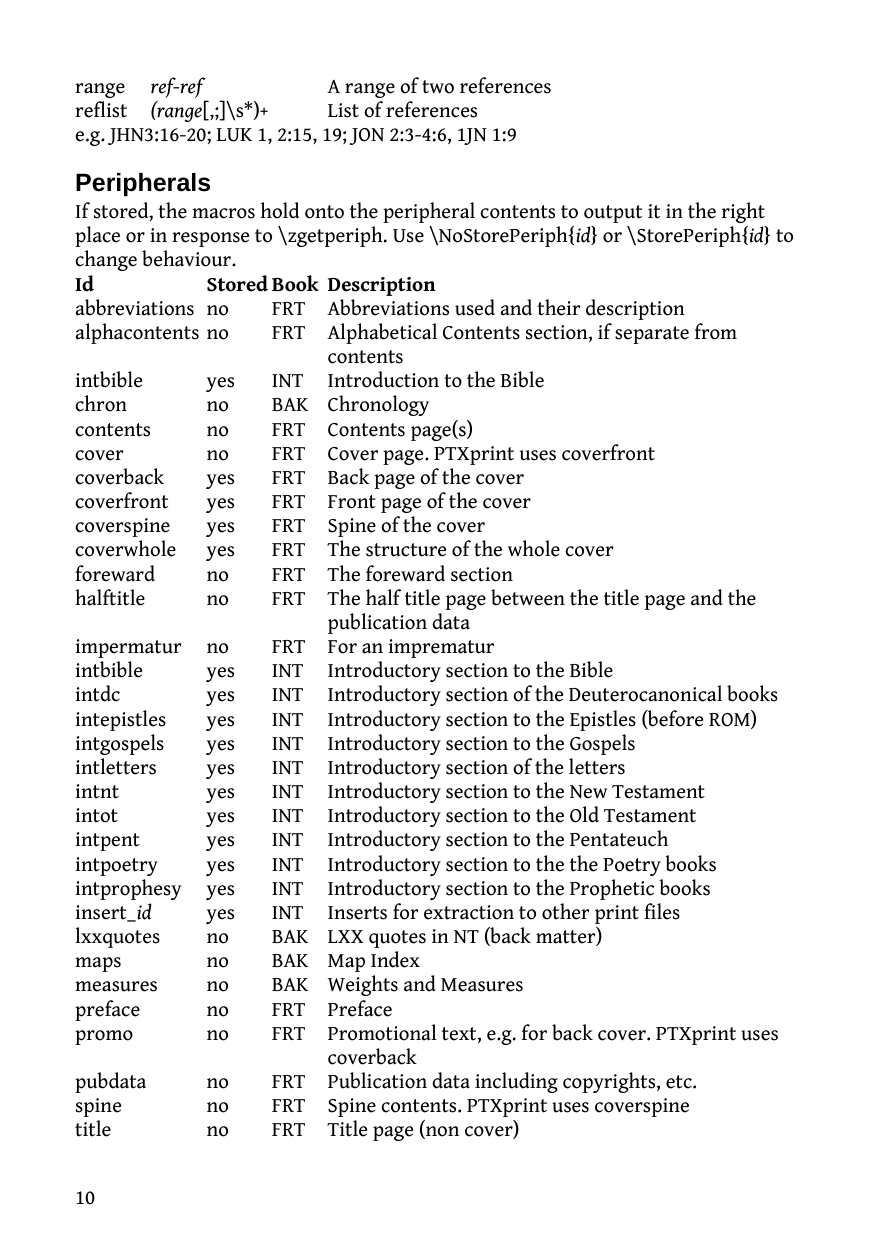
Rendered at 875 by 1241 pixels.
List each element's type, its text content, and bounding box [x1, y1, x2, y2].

table_cell Cover page. PTXprint uses coverfront [328, 442, 799, 466]
table_cell intpoetry [75, 853, 206, 877]
table_cell measures [75, 974, 206, 998]
table_cell Preface [328, 998, 799, 1022]
table_header Description [328, 273, 799, 297]
table_cell FRT [272, 515, 327, 539]
table_cell no [206, 394, 272, 418]
table_cell Introductory section to the Gospels [328, 732, 799, 756]
table_cell no [206, 563, 272, 587]
table_cell yes [206, 780, 272, 804]
table_cell contents [75, 418, 206, 442]
table_cell intbible [75, 660, 206, 684]
table_cell yes [206, 708, 272, 732]
table_cell FRT [272, 442, 327, 466]
text e.g. JHN3:16-20; LUK 1, 2:15, 19; JON 2:3-4:6, 1JN 1:9 [75, 123, 799, 147]
table_cell FRT [272, 321, 327, 369]
table_cell List of references [328, 99, 799, 123]
table_cell FRT [272, 563, 327, 587]
table_cell no [206, 297, 272, 321]
table_cell Abbreviations used and their description [328, 297, 799, 321]
table_cell reflist [75, 99, 150, 123]
table_header Id [75, 273, 206, 297]
table_cell chron [75, 394, 206, 418]
table_cell promo [75, 1022, 206, 1070]
table_cell yes [206, 829, 272, 853]
table_cell The half title page between the title page and the publication data [328, 587, 799, 635]
table_cell Introductory section to the Epistles (before ROM) [328, 708, 799, 732]
table_cell lxxquotes [75, 925, 206, 949]
table_cell Introduction to the Bible [328, 370, 799, 394]
table_cell A range of two references [328, 75, 799, 99]
table_cell intot [75, 805, 206, 829]
table_cell pubdata [75, 1070, 206, 1094]
table_header Stored [206, 273, 272, 297]
table_cell INT [272, 901, 327, 925]
table_cell no [206, 635, 272, 659]
table_cell Introductory section to the the Poetry books [328, 853, 799, 877]
table_cell no [206, 950, 272, 974]
table_cell BAK [272, 950, 327, 974]
table_cell BAK [272, 394, 327, 418]
table_cell alphacontents [75, 321, 206, 369]
table_cell yes [206, 684, 272, 708]
table_cell intdc [75, 684, 206, 708]
table_cell INT [272, 877, 327, 901]
table_cell impermatur [75, 635, 206, 659]
table_cell yes [206, 660, 272, 684]
table_cell yes [206, 490, 272, 514]
table_cell Introductory section of the letters [328, 756, 799, 780]
table_cell cover [75, 442, 206, 466]
table_cell Introductory section to the Old Testament [328, 805, 799, 829]
table_cell insert_id [75, 901, 206, 925]
table_cell yes [206, 901, 272, 925]
table_header Book [272, 273, 327, 297]
table_cell intprophesy [75, 877, 206, 901]
table_cell The structure of the whole cover [328, 539, 799, 563]
table_cell yes [206, 732, 272, 756]
table_cell INT [272, 660, 327, 684]
table_cell coverfront [75, 490, 206, 514]
table_cell INT [272, 805, 327, 829]
table_cell INT [272, 708, 327, 732]
table_cell coverspine [75, 515, 206, 539]
table_cell Contents page(s) [328, 418, 799, 442]
table_cell FRT [272, 1070, 327, 1094]
table_cell INT [272, 780, 327, 804]
table_cell INT [272, 853, 327, 877]
table_cell The foreward section [328, 563, 799, 587]
table_cell FRT [272, 418, 327, 442]
table_cell Alphabetical Contents section, if separate from contents [328, 321, 799, 369]
table_cell no [206, 1070, 272, 1094]
table_cell yes [206, 370, 272, 394]
table_cell no [206, 418, 272, 442]
table_cell yes [206, 805, 272, 829]
table_cell preface [75, 998, 206, 1022]
table_cell BAK [272, 974, 327, 998]
table_cell abbreviations [75, 297, 206, 321]
table_cell Introductory section of the Deuterocanonical books [328, 684, 799, 708]
table_cell INT [272, 370, 327, 394]
table_cell coverback [75, 466, 206, 490]
table_cell Spine contents. PTXprint uses coverspine [328, 1095, 799, 1119]
table_cell Weights and Measures [328, 974, 799, 998]
table_cell intletters [75, 756, 206, 780]
table_cell intbible [75, 370, 206, 394]
table_cell ref-ref [150, 75, 327, 99]
table_cell LXX quotes in NT (back matter) [328, 925, 799, 949]
table_cell no [206, 1119, 272, 1143]
table_cell Title page (non cover) [328, 1119, 799, 1143]
table_cell yes [206, 756, 272, 780]
table_cell FRT [272, 490, 327, 514]
table_cell no [206, 998, 272, 1022]
table_cell INT [272, 829, 327, 853]
table_cell INT [272, 684, 327, 708]
table_cell For an imprematur [328, 635, 799, 659]
table_cell (range[,;]\s*)+ [150, 99, 327, 123]
table_cell yes [206, 539, 272, 563]
table_cell yes [206, 515, 272, 539]
table_cell yes [206, 877, 272, 901]
table_cell FRT [272, 1095, 327, 1119]
table_cell title [75, 1119, 206, 1143]
table_cell FRT [272, 587, 327, 635]
table_cell foreward [75, 563, 206, 587]
table_cell FRT [272, 297, 327, 321]
table_cell no [206, 925, 272, 949]
table_cell intgospels [75, 732, 206, 756]
table_cell FRT [272, 998, 327, 1022]
text If stored, the macros hold onto the peripheral contents to output it in the right place or in response to \zgetperiph. Use \NoStorePeriph{id} or \StorePeriph{id} to change behaviour. [75, 200, 799, 273]
table_cell maps [75, 950, 206, 974]
table_cell no [206, 1095, 272, 1119]
table_cell BAK [272, 925, 327, 949]
table_cell yes [206, 466, 272, 490]
table_cell Back page of the cover [328, 466, 799, 490]
table_cell coverwhole [75, 539, 206, 563]
table_cell Introductory section to the Prophetic books [328, 877, 799, 901]
table_cell INT [272, 732, 327, 756]
table_cell Map Index [328, 950, 799, 974]
table_cell Promotional text, e.g. for back cover. PTXprint uses coverback [328, 1022, 799, 1070]
table_cell no [206, 587, 272, 635]
table_cell Spine of the cover [328, 515, 799, 539]
table_cell no [206, 442, 272, 466]
table_cell range [75, 75, 150, 99]
table_cell no [206, 974, 272, 998]
table_cell Front page of the cover [328, 490, 799, 514]
table_cell Publication data including copyrights, etc. [328, 1070, 799, 1094]
subtitle Peripherals [75, 168, 799, 197]
table_cell FRT [272, 1022, 327, 1070]
table_cell Introductory section to the New Testament [328, 780, 799, 804]
table_cell halftitle [75, 587, 206, 635]
table_cell INT [272, 756, 327, 780]
table_cell Introductory section to the Pentateuch [328, 829, 799, 853]
table_cell spine [75, 1095, 206, 1119]
table_cell Introductory section to the Bible [328, 660, 799, 684]
table_cell intnt [75, 780, 206, 804]
table_cell intpent [75, 829, 206, 853]
table_cell FRT [272, 1119, 327, 1143]
table_cell FRT [272, 466, 327, 490]
table_cell intepistles [75, 708, 206, 732]
table_cell FRT [272, 539, 327, 563]
table_cell Chronology [328, 394, 799, 418]
table_cell no [206, 1022, 272, 1070]
table_cell FRT [272, 635, 327, 659]
table_cell no [206, 321, 272, 369]
table_cell Inserts for extraction to other print files [328, 901, 799, 925]
table_cell yes [206, 853, 272, 877]
